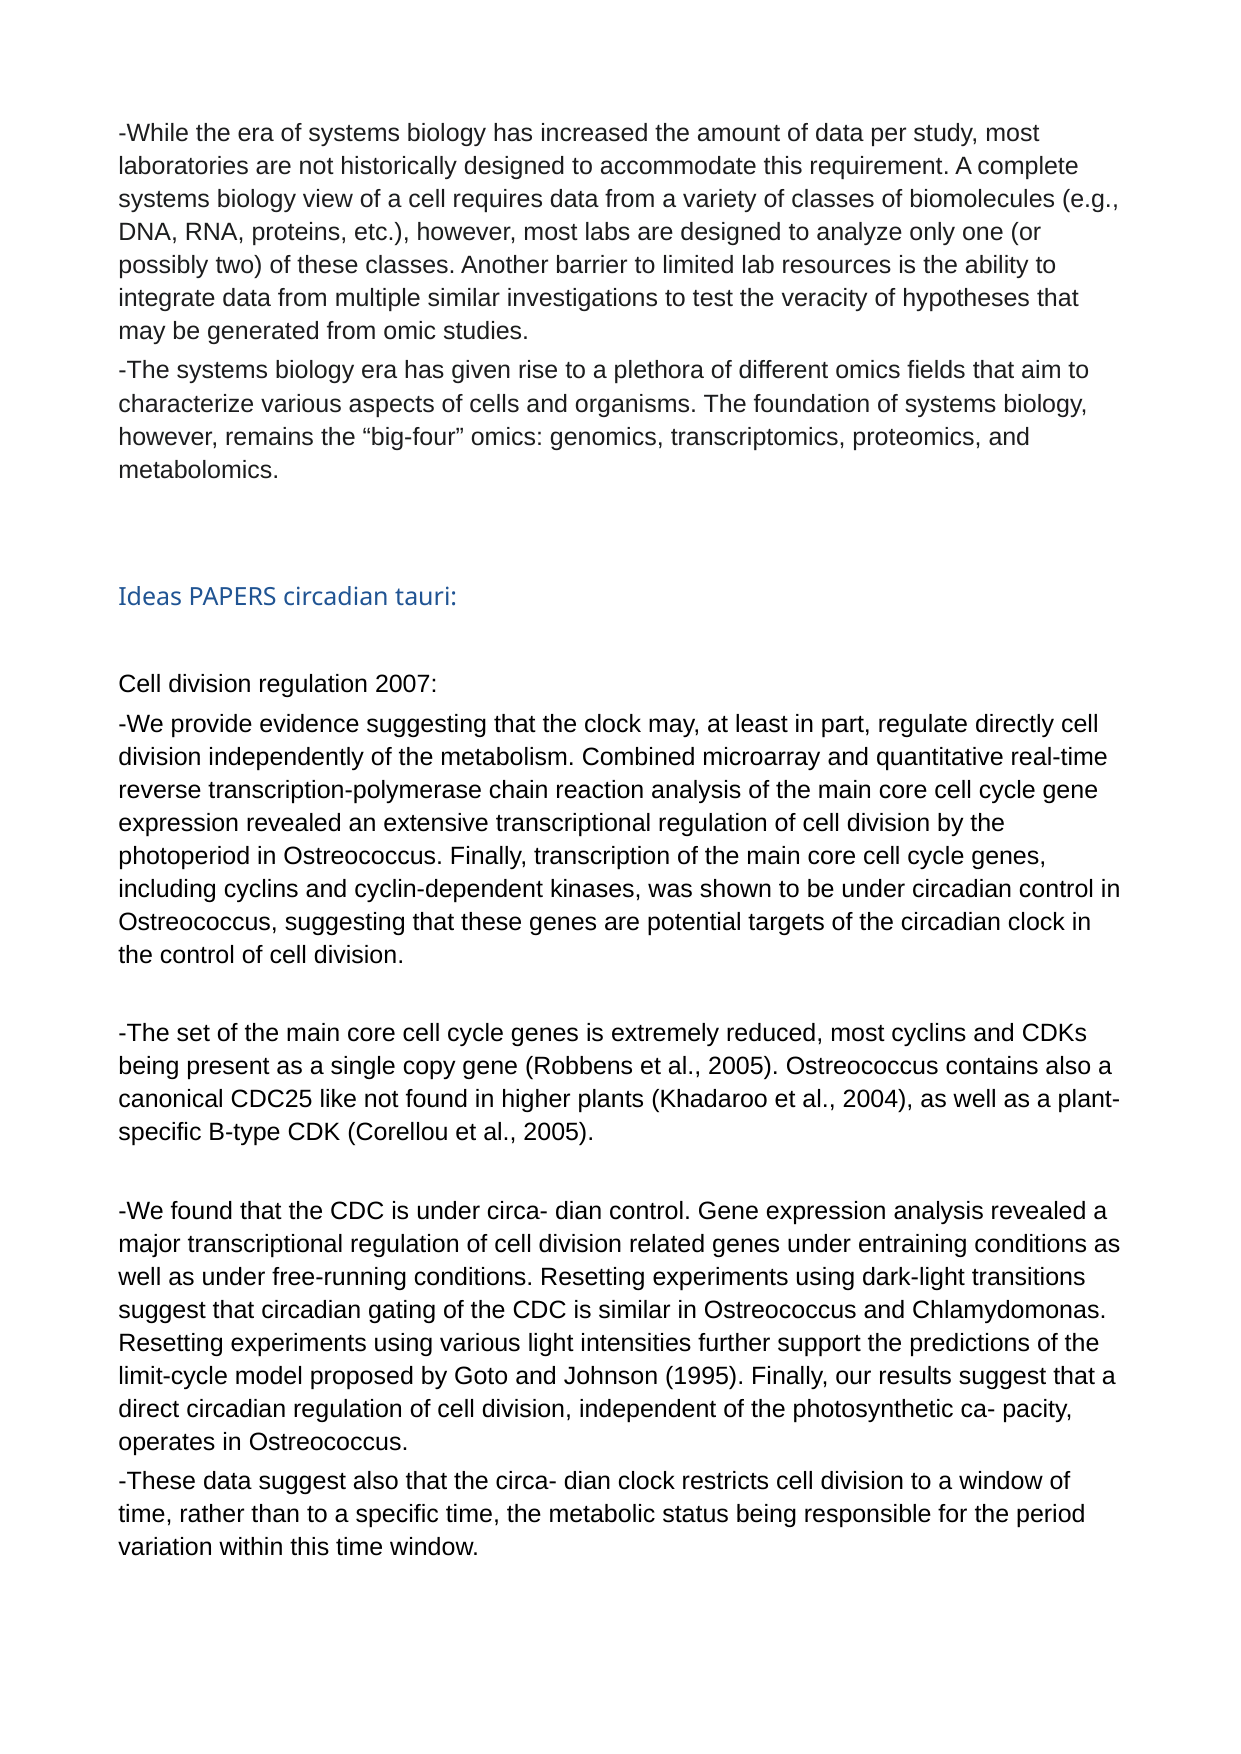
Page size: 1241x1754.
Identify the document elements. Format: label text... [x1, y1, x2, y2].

text -While the era of systems biology has increased the amount of data per study, most laboratories are not historically designed to accommodate this requirement. A complete systems biology view of a cell requires data from a variety of classes of biomolecules (e.g., DNA, RNA, proteins, etc.), however, most labs are designed to analyze only one (or possibly two) of these classes. Another barrier to limited lab resources is the ability to integrate data from multiple similar investigations to test the veracity of hypotheses that may be generated from omic studies. [118, 118, 1122, 345]
text -The set of the main core cell cycle genes is extremely reduced, most cyclins and CDKs being present as a single copy gene (Robbens et al., 2005). Ostreococcus contains also a canonical CDC25 like not found in higher plants (Khadaroo et al., 2004), as well as a plant-specific B-type CDK (Corellou et al., 2005). [118, 1018, 1122, 1146]
text -The systems biology era has given rise to a plethora of different omics fields that aim to characterize various aspects of cells and organisms. The foundation of systems biology, however, remains the “big-four” omics: genomics, transcriptomics, proteomics, and metabolomics. [118, 356, 1122, 483]
text -We provide evidence suggesting that the clock may, at least in part, regulate directly cell division independently of the metabolism. Combined microarray and quantitative real-time reverse transcription-polymerase chain reaction analysis of the main core cell cycle gene expression revealed an extensive transcriptional regulation of cell division by the photoperiod in Ostreococcus. Finally, transcription of the main core cell cycle genes, including cyclins and cyclin-dependent kinases, was shown to be under circadian control in Ostreococcus, suggesting that these genes are potential targets of the circadian clock in the control of cell division. [118, 709, 1122, 968]
text -We found that the CDC is under circa- dian control. Gene expression analysis revealed a major transcriptional regulation of cell division related genes under entraining conditions as well as under free-running conditions. Resetting experiments using dark-light transitions suggest that circadian gating of the CDC is similar in Ostreococcus and Chlamydomonas. Resetting experiments using various light intensities further support the predictions of the limit-cycle model proposed by Goto and Johnson (1995). Finally, our results suggest that a direct circadian regulation of cell division, independent of the photosynthetic ca- pacity, operates in Ostreococcus. [118, 1196, 1122, 1456]
text Ideas PAPERS circadian tauri: [118, 578, 1122, 613]
text Cell division regulation 2007: [118, 669, 1122, 698]
text -These data suggest also that the circa- dian clock restricts cell division to a window of time, rather than to a specific time, the metabolic status being responsible for the period variation within this time window. [118, 1466, 1122, 1561]
